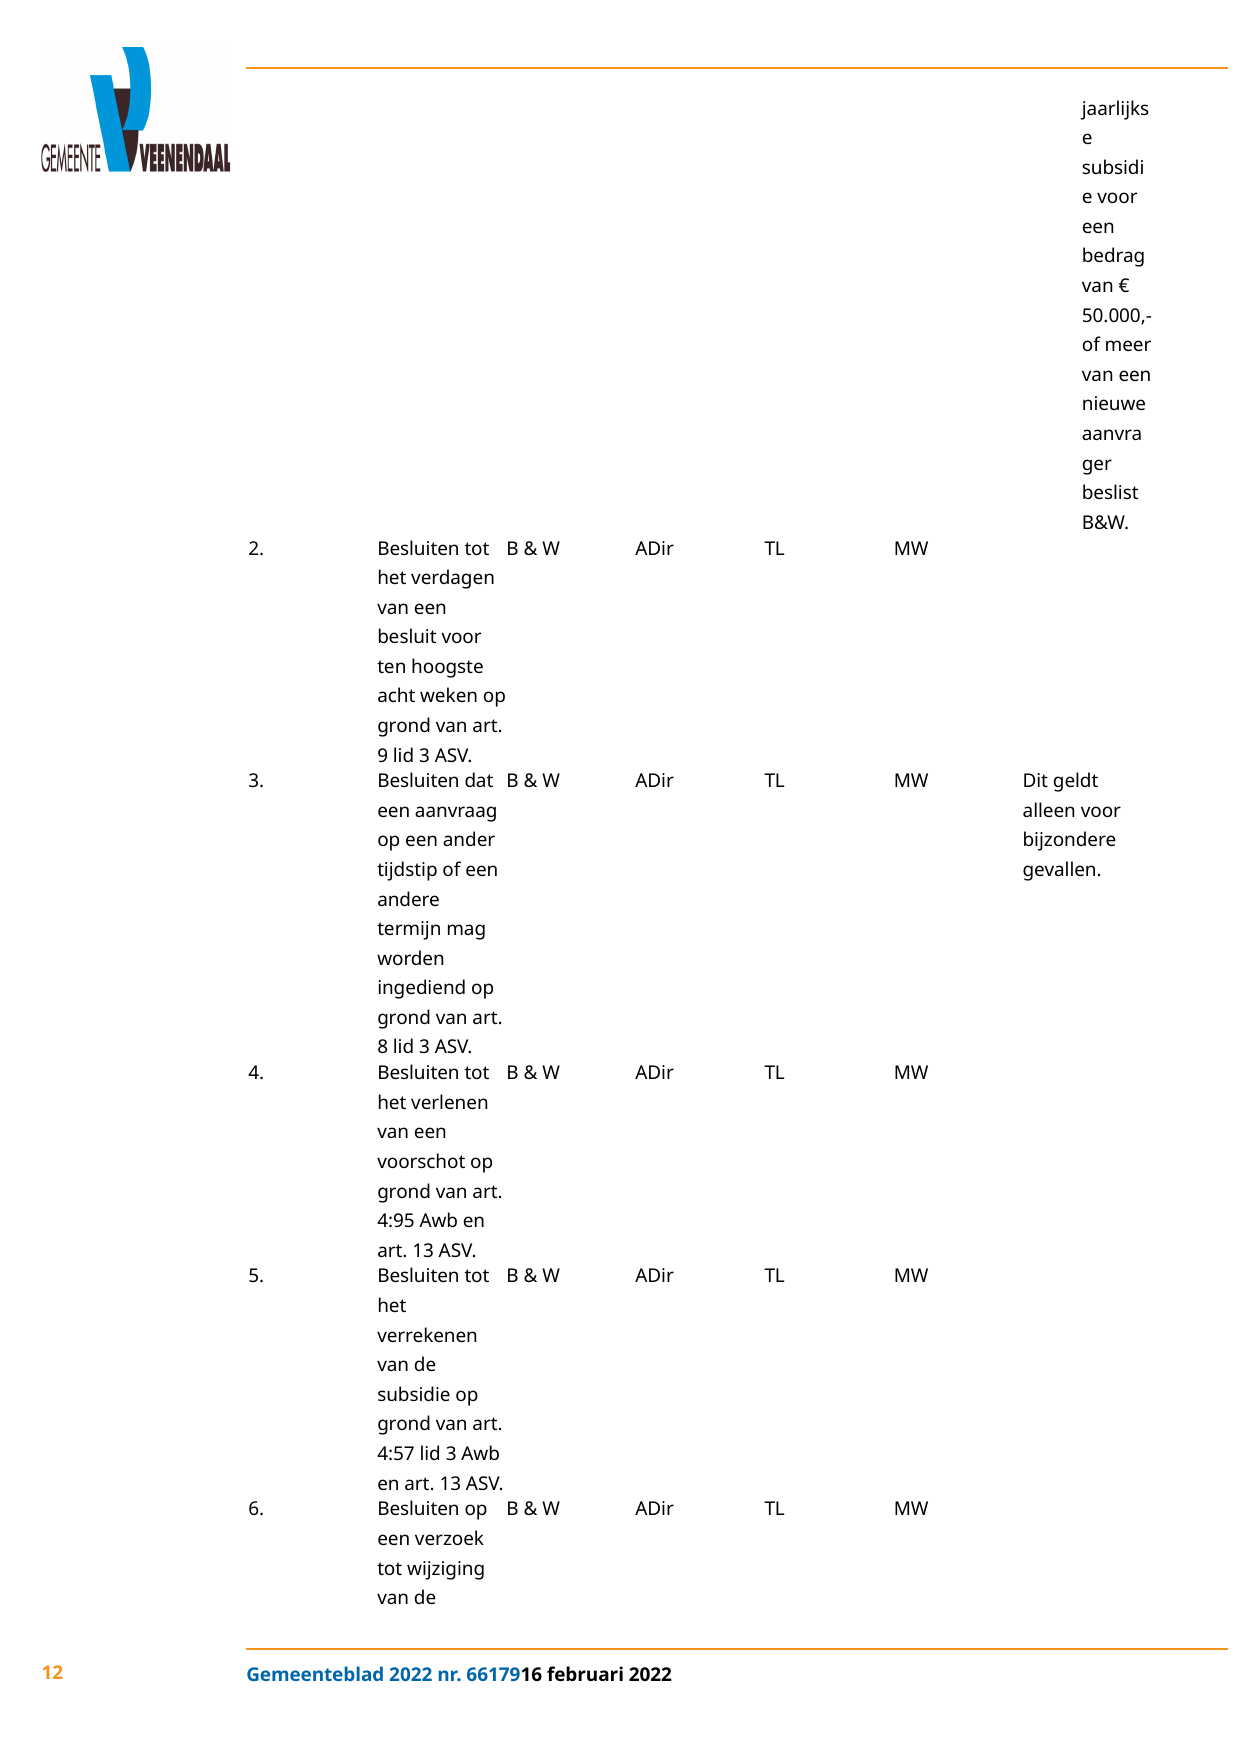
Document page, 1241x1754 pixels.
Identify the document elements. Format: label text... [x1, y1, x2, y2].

table_cell [248, 95, 377, 535]
table_cell B & W [506, 1496, 635, 1610]
table_cell ADir [635, 1060, 764, 1263]
table_cell MW [894, 768, 1022, 1059]
table_cell ADir [635, 768, 764, 1059]
table_cell TL [764, 535, 893, 767]
table_cell 3. [248, 768, 377, 1059]
table_cell 5. [248, 1263, 377, 1496]
table_cell B & W [506, 535, 635, 767]
table_cell TL [764, 1263, 893, 1496]
table_cell TL [764, 1060, 893, 1263]
table_cell TL [764, 768, 893, 1059]
table_cell Besluiten tot het verlenen van een voorschot op grond van art. 4:95 Awb en art. 13 ASV. [377, 1060, 506, 1263]
table_cell [1023, 1060, 1152, 1263]
table_cell MW [894, 535, 1022, 767]
table_cell 2. [248, 535, 377, 767]
table_cell MW [894, 1496, 1022, 1610]
table_cell ADir [635, 535, 764, 767]
table_cell Besluiten op een verzoek tot wijziging van de [377, 1496, 506, 1610]
table_cell TL [764, 1496, 893, 1610]
table_cell B & W [506, 1060, 635, 1263]
table_cell [894, 95, 1022, 535]
table_cell B & W [506, 1263, 635, 1496]
table_cell ADir [635, 1496, 764, 1610]
table_cell [1023, 535, 1152, 767]
table_cell Besluiten tot het verrekenen van de subsidie op grond van art. 4:57 lid 3 Awb en art. 13 ASV. [377, 1263, 506, 1496]
table_cell [506, 95, 635, 535]
table_cell 6. [248, 1496, 377, 1610]
table_cell [635, 95, 764, 535]
table_cell [764, 95, 893, 535]
table_cell ADir [635, 1263, 764, 1496]
table_cell 4. [248, 1060, 377, 1263]
table_cell Besluiten tot het verdagen van een besluit voor ten hoogste acht weken op grond van art. 9 lid 3 ASV. [377, 535, 506, 767]
table_cell MW [894, 1060, 1022, 1263]
picture [123, 47, 231, 172]
table_cell B & W [506, 768, 635, 1059]
picture [41, 47, 130, 172]
table_cell jaarlijkse subsidie voor een bedrag van € 50.000,- of meer van een nieuwe aanvrager beslist B&W. [1023, 95, 1152, 535]
table_cell [1023, 1496, 1152, 1610]
table_cell MW [894, 1263, 1022, 1496]
table_cell Dit geldt alleen voor bijzondere gevallen. [1023, 768, 1152, 1059]
table_cell Besluiten dat een aanvraag op een ander tijdstip of een andere termijn mag worden ingediend op grond van art. 8 lid 3 ASV. [377, 768, 506, 1059]
table_cell [1023, 1263, 1152, 1496]
table_cell [377, 95, 506, 535]
